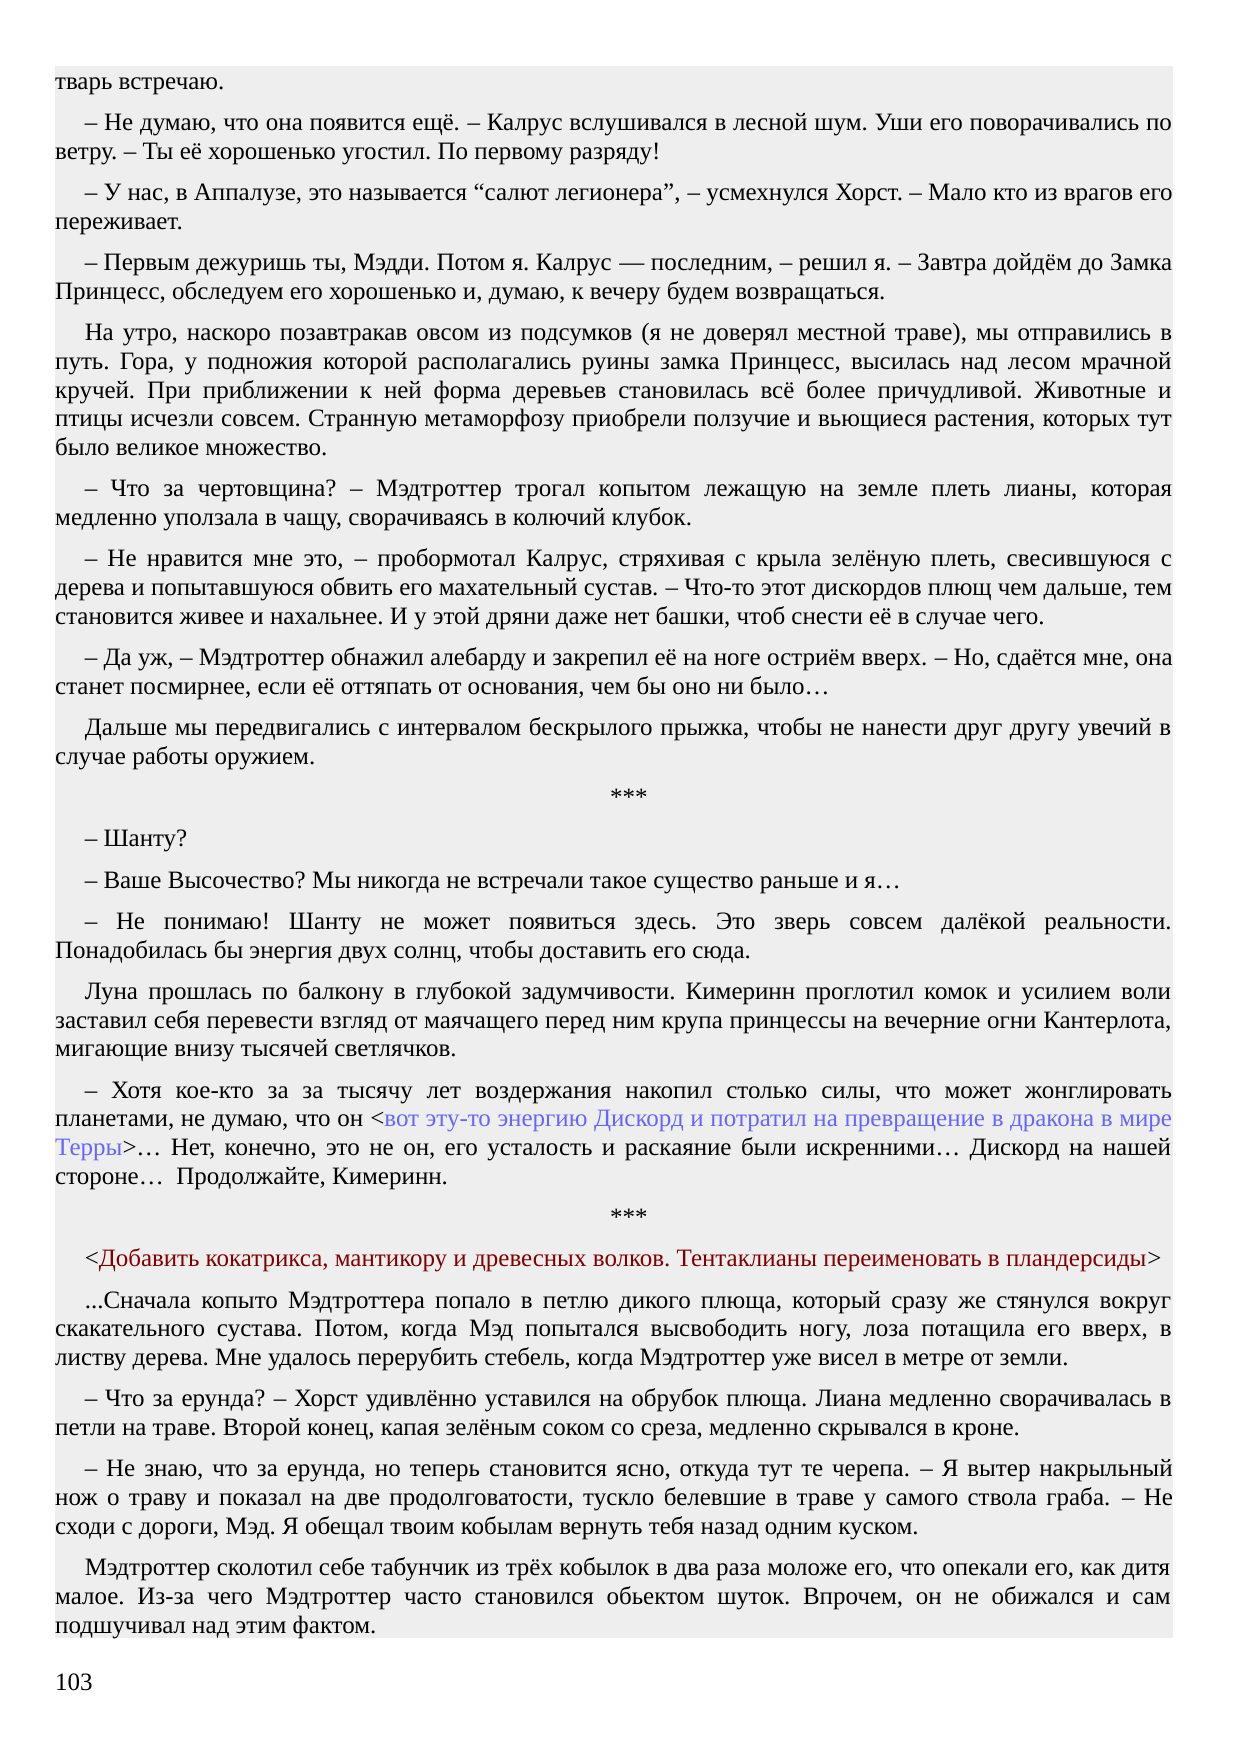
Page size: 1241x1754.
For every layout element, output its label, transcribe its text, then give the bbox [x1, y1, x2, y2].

text – Не понимаю! Шанту не может появиться здесь. Это зверь совсем далёкой реальности. Понадобилась бы энергия двух солнц, чтобы доставить его сюда. [55, 906, 1173, 963]
text Луна прошлась по балкону в глубокой задумчивости. Кимеринн проглотил комок и усилием воли заставил себя перевести взгляд от маячащего перед ним крупа принцессы на вечерние огни Кантерлота, мигающие внизу тысячей светлячков. [55, 976, 1173, 1062]
text – Да уж, – Мэдтроттер обнажил алебарду и закрепил её на ноге остриём вверх. – Но, сдаётся мне, она станет посмирнее, если её оттяпать от основания, чем бы оно ни было… [55, 642, 1173, 700]
text Дальше мы передвигались с интервалом бескрылого прыжка, чтобы не нанести друг другу увечий в случае работы оружием. [55, 712, 1173, 770]
text – Что за ерунда? – Хорст удивлённо уставился на обрубок плюща. Лиана медленно сворачивалась в петли на траве. Второй конец, капая зелёным соком со среза, медленно скрывался в кроне. [55, 1383, 1173, 1441]
text Мэдтроттер сколотил себе табунчик из трёх кобылок в два раза моложе его, что опекали его, как дитя малое. Из-за чего Мэдтроттер часто становился обьектом шуток. Впрочем, он не обижался и сам подшучивал над этим фактом. [55, 1552, 1173, 1638]
text – Не знаю, что за ерунда, но теперь становится ясно, откуда тут те черепа. – Я вытер накрыльный нож о траву и показал на две продолговатости, тускло белевшие в траве у самого ствола граба. – Не сходи с дороги, Мэд. Я обещал твоим кобылам вернуть тебя назад одним куском. [55, 1453, 1173, 1540]
text – Не думаю, что она появится ещё. – Калрус вслушивался в лесной шум. Уши его поворачивались по ветру. – Ты её хорошенько угостил. По первому разряду! [55, 107, 1173, 165]
text – Не нравится мне это, – пробормотал Калрус, стряхивая с крыла зелёную плеть, свесившуюся с дерева и попытавшуюся обвить его махательный сустав. – Что-то этот дискордов плющ чем дальше, тем становится живее и нахальнее. И у этой дряни даже нет башки, чтоб снести её в случае чего. [55, 543, 1173, 630]
text На утро, наскоро позавтракав овсом из подсумков (я не доверял местной траве), мы отправились в путь. Гора, у подножия которой располагались руины замка Принцесс, высилась над лесом мрачной кручей. При приближении к ней форма деревьев становилась всё более причудливой. Животные и птицы исчезли совсем. Странную метаморфозу приобрели ползучие и вьющиеся растения, которых тут было великое множество. [55, 317, 1173, 461]
text *** [55, 782, 1173, 811]
text – Что за чертовщина? – Мэдтроттер трогал копытом лежащую на земле плеть лианы, которая медленно уползала в чащу, сворачиваясь в колючий клубок. [55, 473, 1173, 531]
text тварь встречаю. [55, 66, 1173, 95]
text ...Сначала копыто Мэдтроттера попало в петлю дикого плюща, который сразу же стянулся вокруг скакательного сустава. Потом, когда Мэд попытался высвободить ногу, лоза потащила его вверх, в листву дерева. Мне удалось перерубить стебель, когда Мэдтроттер уже висел в метре от земли. [55, 1285, 1173, 1371]
text – Первым дежуришь ты, Мэдди. Потом я. Калрус — последним, – решил я. – Завтра дойдём до Замка Принцесс, обследуем его хорошенько и, думаю, к вечеру будем возвращаться. [55, 247, 1173, 305]
text – Ваше Высочество? Мы никогда не встречали такое существо раньше и я… [55, 865, 1173, 893]
text <Добавить кокатрикса, мантикору и древесных волков. Тентаклианы переименовать в пландерсиды> [55, 1243, 1173, 1272]
text – У нас, в Аппалузе, это называется “салют легионера”, – усмехнулся Хорст. – Мало кто из врагов его переживает. [55, 177, 1173, 235]
text – Хотя кое-кто за за тысячу лет воздержания накопил столько силы, что может жонглировать планетами, не думаю, что он <вот эту-то энергию Дискорд и потратил на превращение в дракона в мире Терры>… Нет, конечно, это не он, его усталость и раскаяние были искренними… Дискорд на нашей стороне… Продолжайте, Кимеринн. [55, 1075, 1173, 1190]
text – Шанту? [55, 823, 1173, 852]
text *** [55, 1202, 1173, 1231]
